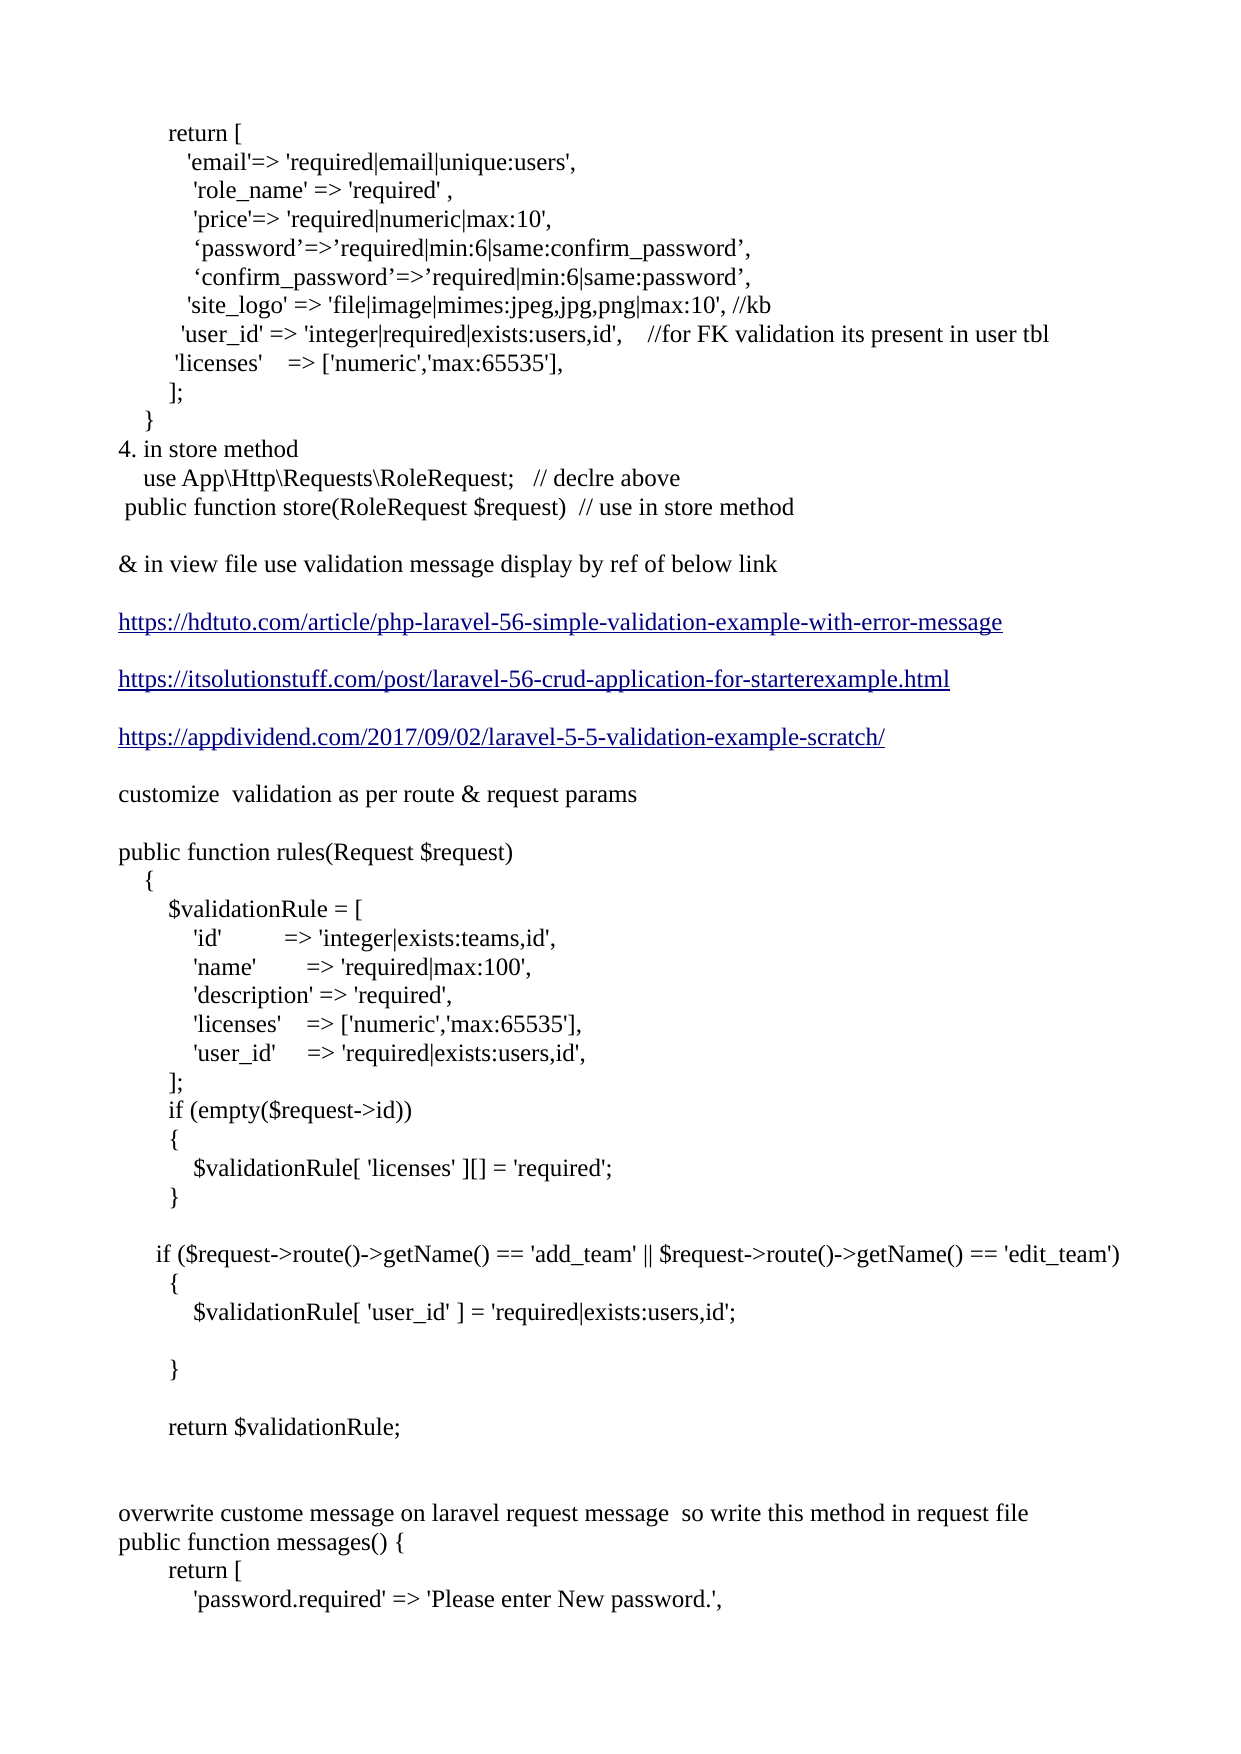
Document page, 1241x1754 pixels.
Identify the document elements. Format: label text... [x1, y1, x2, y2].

text ]; [118, 377, 1122, 406]
text overwrite custome message on laravel request message so write this method in request file [118, 1498, 1122, 1527]
text } [118, 1182, 1122, 1211]
text & in view file use validation message display by ref of below link [118, 549, 1122, 578]
text 'licenses' => ['numeric','max:65535'], [118, 348, 1122, 377]
text ]; [118, 1067, 1122, 1096]
text } [118, 1354, 1122, 1383]
text 'site_logo' => 'file|image|mimes:jpeg,jpg,png|max:10', //kb [118, 291, 1122, 319]
text { [118, 1268, 1122, 1297]
text https://itsolutionstuff.com/post/laravel-56-crud-application-for-starterexample.html [118, 664, 1122, 693]
text 'description' => 'required', [118, 981, 1122, 1009]
text ‘password’=>’required|min:6|same:confirm_password’, [118, 233, 1122, 262]
text 'email'=> 'required|email|unique:users', [118, 147, 1122, 176]
text { [118, 1124, 1122, 1153]
text public function rules(Request $request) [118, 837, 1122, 866]
text https://hdtuto.com/article/php-laravel-56-simple-validation-example-with-error-message [118, 607, 1122, 636]
text use App\Http\Requests\RoleRequest; // declre above [118, 463, 1122, 492]
text $validationRule = [ [118, 894, 1122, 923]
text customize validation as per route & request params [118, 779, 1122, 808]
text if (empty($request->id)) [118, 1096, 1122, 1124]
text 'password.required' => 'Please enter New password.', [118, 1584, 1122, 1613]
text https://appdividend.com/2017/09/02/laravel-5-5-validation-example-scratch/ [118, 722, 1122, 751]
text ‘confirm_password’=>’required|min:6|same:password’, [118, 262, 1122, 291]
text 'licenses' => ['numeric','max:65535'], [118, 1009, 1122, 1038]
text 'user_id' => 'integer|required|exists:users,id', //for FK validation its present in user tbl [118, 319, 1122, 348]
text { [118, 866, 1122, 894]
text 'id' => 'integer|exists:teams,id', [118, 923, 1122, 952]
text return [ [118, 118, 1122, 147]
text 4. in store method [118, 434, 1122, 463]
text 'price'=> 'required|numeric|max:10', [118, 204, 1122, 233]
text 'name' => 'required|max:100', [118, 952, 1122, 981]
text if ($request->route()->getName() == 'add_team' || $request->route()->getName() == 'edit_team') [118, 1239, 1122, 1268]
text } [118, 406, 1122, 434]
text 'role_name' => 'required' , [118, 176, 1122, 204]
text return [ [118, 1556, 1122, 1584]
text 'user_id' => 'required|exists:users,id', [118, 1038, 1122, 1067]
text return $validationRule; [118, 1412, 1122, 1441]
text $validationRule[ 'licenses' ][] = 'required'; [118, 1153, 1122, 1182]
text public function messages() { [118, 1527, 1122, 1556]
text public function store(RoleRequest $request) // use in store method [118, 492, 1122, 521]
text $validationRule[ 'user_id' ] = 'required|exists:users,id'; [118, 1297, 1122, 1326]
